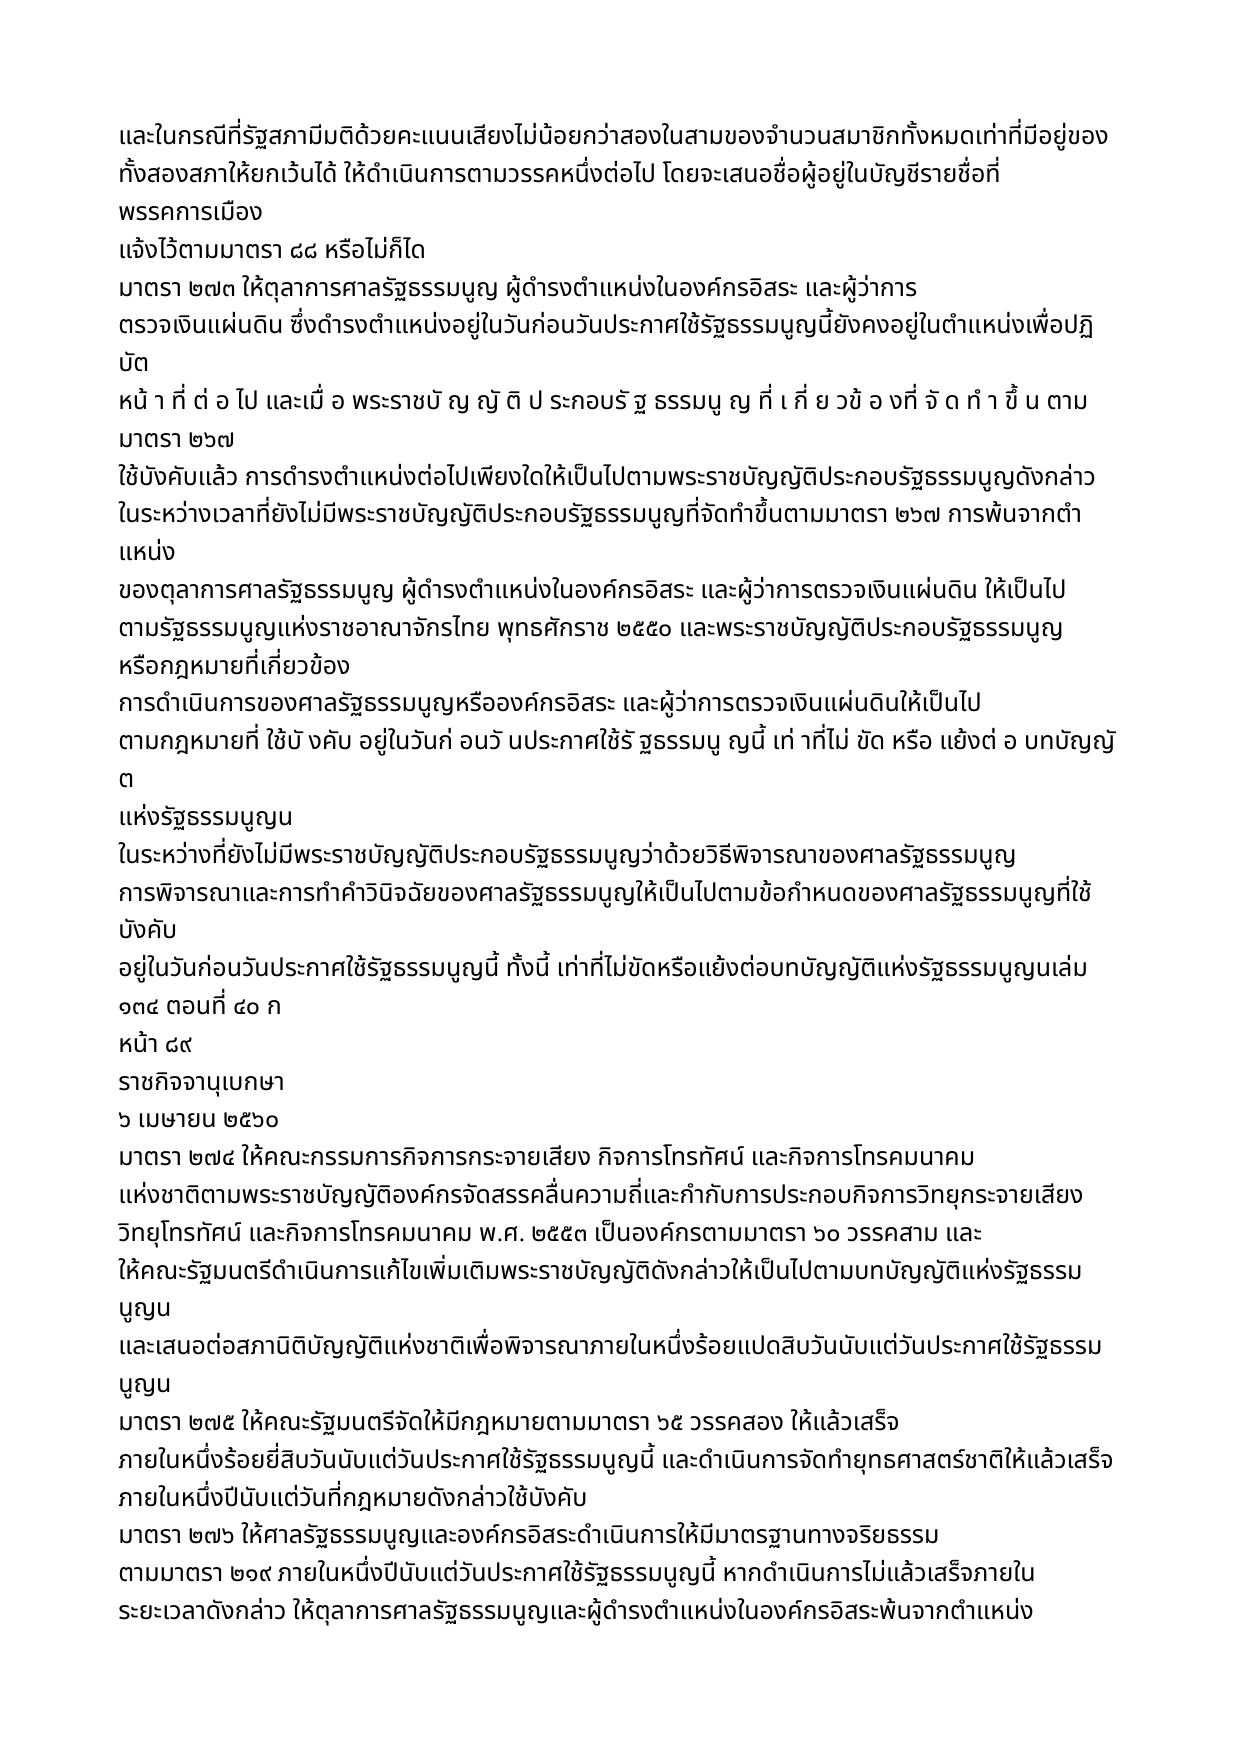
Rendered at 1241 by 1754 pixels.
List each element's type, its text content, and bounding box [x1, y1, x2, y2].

text ทั้งสองสภาให้ยกเว้นได้ ให้ดําเนินการตามวรรคหนึ่งต่อไป โดยจะเสนอชื่อผู้อยู่ในบัญชีรายชื่อที่พรรคการเมือง [118, 156, 1122, 232]
text และในกรณีที่รัฐสภามีมติด้วยคะแนนเสียงไม่น้อยกว่าสองในสามของจํานวนสมาชิกทั้งหมดเท่าที่มีอยู่ของ [118, 118, 1122, 156]
text มาตรา ๒๗๖ ให้ศาลรัฐธรรมนูญและองค์กรอิสระดําเนินการให้มีมาตรฐานทางจริยธรรม [118, 1517, 1122, 1555]
text และเสนอต่อสภานิติบัญญัติแห่งชาติเพื่อพิจารณาภายในหนึ่งร้อยแปดสิบวันนับแต่วันประกาศใช้รัฐธรรมนูญน [118, 1328, 1122, 1404]
text วิทยุโทรทัศน์ และกิจการโทรคมนาคม พ.ศ. ๒๕๕๓ เป็นองค์กรตามมาตรา ๖๐ วรรคสาม และ [118, 1215, 1122, 1252]
text ในระหว่างเวลาที่ยังไม่มีพระราชบัญญัติประกอบรัฐธรรมนูญที่จัดทําขึ้นตามมาตรา ๒๖๗ การพ้นจากตําแหน่ง [118, 496, 1122, 572]
text ภายในหนึ่งร้อยยี่สิบวันนับแต่วันประกาศใช้รัฐธรรมนูญนี้ และดําเนินการจัดทํายุทธศาสตร์ชาติให้แล้วเสร็จ [118, 1442, 1122, 1479]
text ให้คณะรัฐมนตรีดําเนินการแก้ไขเพิ่มเติมพระราชบัญญัติดังกล่าวให้เป็นไปตามบทบัญญัติแห่งรัฐธรรมนูญน [118, 1252, 1122, 1328]
text แห่งรัฐธรรมนูญน [118, 799, 1122, 837]
text การดําเนินการของศาลรัฐธรรมนูญหรือองค์กรอิสระ และผู้ว่าการตรวจเงินแผ่นดินให้เป็นไป [118, 685, 1122, 723]
text ของตุลาการศาลรัฐธรรมนูญ ผู้ดํารงตําแหน่งในองค์กรอิสระ และผู้ว่าการตรวจเงินแผ่นดิน ให้เป็นไป [118, 572, 1122, 610]
text ตรวจเงินแผ่นดิน ซึ่งดํารงตําแหน่งอยู่ในวันก่อนวันประกาศใช้รัฐธรรมนูญนี้ยังคงอยู่ในตําแหน่งเพื่อปฏิบัต [118, 307, 1122, 383]
text ในระหว่างที่ยังไม่มีพระราชบัญญัติประกอบรัฐธรรมนูญว่าด้วยวิธีพิจารณาของศาลรัฐธรรมนูญ [118, 837, 1122, 874]
text หน้า ๘๙ [118, 1026, 1122, 1063]
text ตามมาตรา ๒๑๙ ภายในหนึ่งปีนับแต่วันประกาศใช้รัฐธรรมนูญนี้ หากดําเนินการไม่แล้วเสร็จภายใน [118, 1555, 1122, 1593]
text ราชกิจจานุเบกษา [118, 1063, 1122, 1101]
text อยู่ในวันก่อนวันประกาศใช้รัฐธรรมนูญนี้ ทั้งนี้ เท่าที่ไม่ขัดหรือแย้งต่อบทบัญญัติแห่งรัฐธรรมนูญนเล่ม ๑๓๔ ตอนที่ ๔๐ ก [118, 950, 1122, 1026]
text แห่งชาติตามพระราชบัญญัติองค์กรจัดสรรคลื่นความถี่และกํากับการประกอบกิจการวิทยุกระจายเสียง [118, 1177, 1122, 1215]
text หน้ า ที่ ต่ อ ไป และเมื่ อ พระราชบั ญ ญั ติ ป ระกอบรั ฐ ธรรมนู ญ ที่ เ กี่ ย วข้ อ งที่ จั ด ทํ า ขึ้ น ตามมาตรา ๒๖๗ [118, 383, 1122, 458]
text ระยะเวลาดังกล่าว ให้ตุลาการศาลรัฐธรรมนูญและผู้ดํารงตําแหน่งในองค์กรอิสระพ้นจากตําแหน่ง [118, 1593, 1122, 1631]
text มาตรา ๒๗๕ ให้คณะรัฐมนตรีจัดให้มีกฎหมายตามมาตรา ๖๕ วรรคสอง ให้แล้วเสร็จ [118, 1404, 1122, 1442]
text ใช้บังคับแล้ว การดํารงตําแหน่งต่อไปเพียงใดให้เป็นไปตามพระราชบัญญัติประกอบรัฐธรรมนูญดังกล่าว [118, 458, 1122, 496]
text มาตรา ๒๗๓ ให้ตุลาการศาลรัฐธรรมนูญ ผู้ดํารงตําแหน่งในองค์กรอิสระ และผู้ว่าการ [118, 269, 1122, 307]
text ตามกฎหมายที่ ใช้บั งคับ อยู่ในวันก่ อนวั นประกาศใช้รั ฐธรรมนู ญนี้ เท่ าที่ไม่ ขัด หรือ แย้งต่ อ บทบัญญั ต [118, 723, 1122, 799]
text ภายในหนึ่งปีนับแต่วันที่กฎหมายดังกล่าวใช้บังคับ [118, 1479, 1122, 1517]
text ตามรัฐธรรมนูญแห่งราชอาณาจักรไทย พุทธศักราช ๒๕๕๐ และพระราชบัญญัติประกอบรัฐธรรมนูญ [118, 610, 1122, 647]
text มาตรา ๒๗๔ ให้คณะกรรมการกิจการกระจายเสียง กิจการโทรทัศน์ และกิจการโทรคมนาคม [118, 1139, 1122, 1177]
text การพิจารณาและการทําคําวินิจฉัยของศาลรัฐธรรมนูญให้เป็นไปตามข้อกําหนดของศาลรัฐธรรมนูญที่ใช้บังคับ [118, 874, 1122, 950]
text หรือกฎหมายที่เกี่ยวข้อง [118, 647, 1122, 685]
text ๖ เมษายน ๒๕๖๐ [118, 1101, 1122, 1139]
text แจ้งไว้ตามมาตรา ๘๘ หรือไม่ก็ได [118, 232, 1122, 269]
